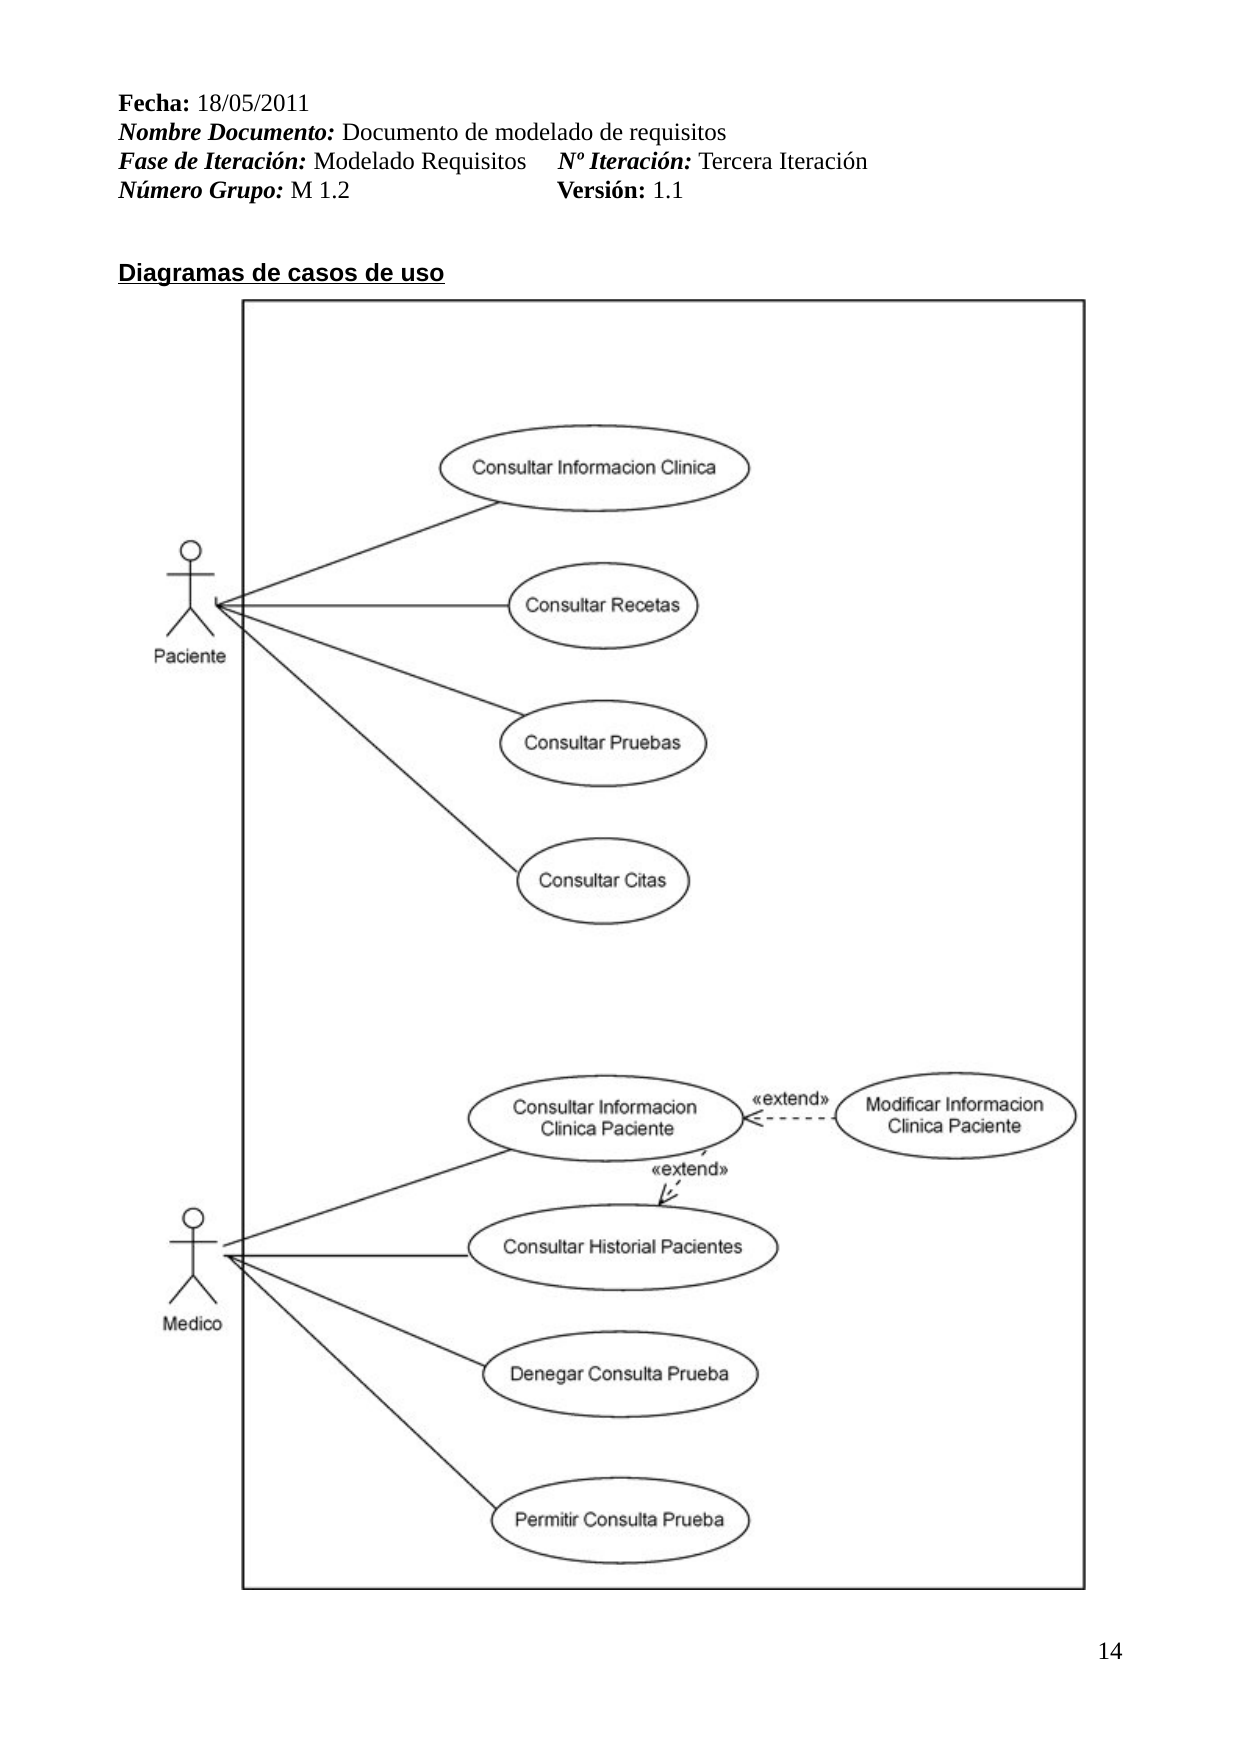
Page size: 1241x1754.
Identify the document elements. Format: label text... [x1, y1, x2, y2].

picture [154, 299, 1086, 1590]
subtitle Diagramas de casos de uso [118, 258, 1122, 287]
